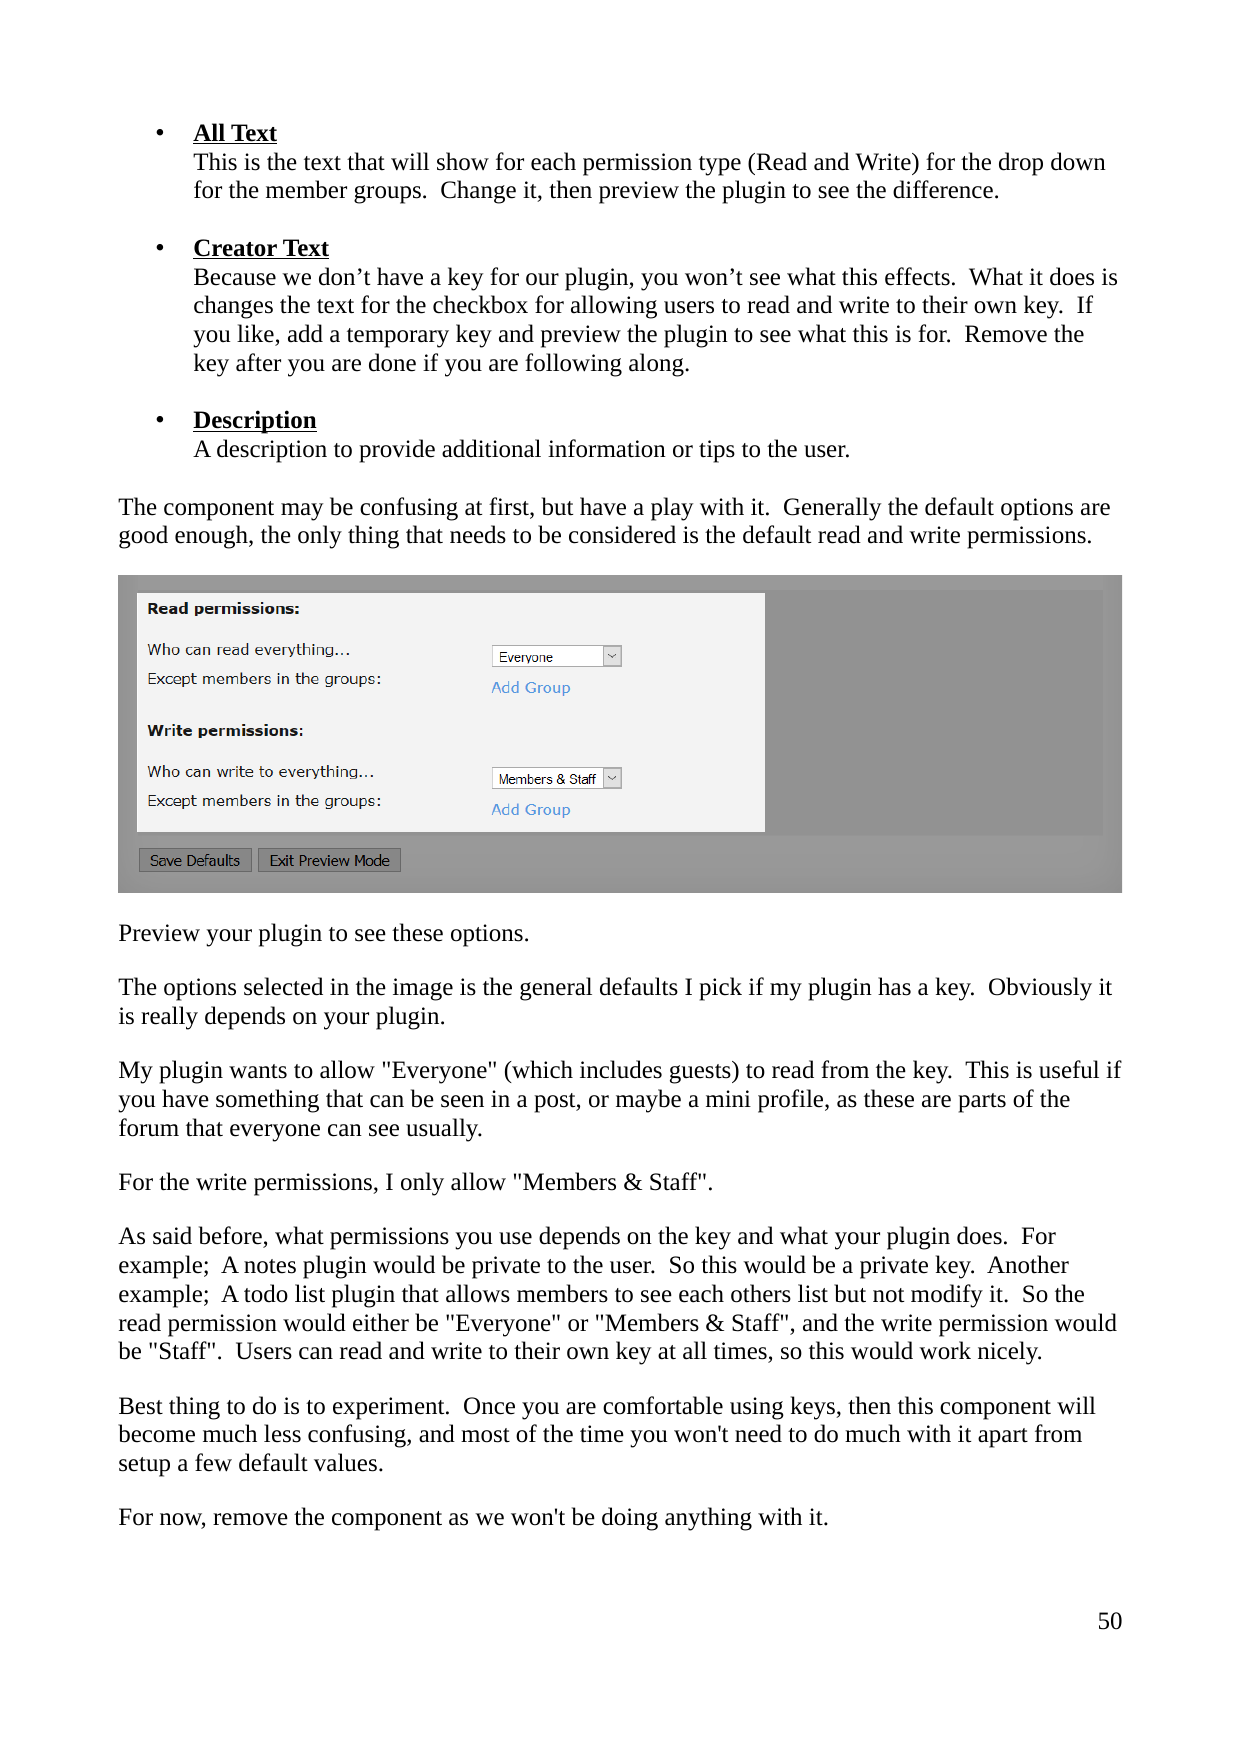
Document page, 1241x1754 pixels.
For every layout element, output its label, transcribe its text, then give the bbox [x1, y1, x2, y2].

text For now, remove the component as we won't be doing anything with it. [118, 1502, 1122, 1531]
text As said before, what permissions you use depends on the key and what your plugin does. For example; A notes plugin would be private to the user. So this would be a private key. Another example; A todo list plugin that allows members to see each others list but not modify it. So the read permission would either be "Everyone" or "Members & Staff", and the write permission would be "Staff". Users can read and write to their own key at all times, so this would work nicely. [118, 1221, 1122, 1365]
list Description A description to provide additional information or tips to the user. [156, 406, 1122, 492]
text Best thing to do is to experiment. Once you are comfortable using keys, then this component will become much less confusing, and most of the time you won't need to do much with it apart from setup a few default values. [118, 1391, 1122, 1477]
list Creator Text Because we don’t have a key for our plugin, you won’t see what this effects. What it does is changes the text for the checkbox for allowing users to read and write to their own key. If you like, add a temporary key and preview the plugin to see what this is for. Remove the key after you are done if you are following along. [156, 233, 1122, 406]
picture [118, 575, 1123, 893]
text For the write permissions, I only allow "Members & Staff". [118, 1167, 1122, 1196]
text The options selected in the image is the general defaults I pick if my plugin has a key. Obviously it is really depends on your plugin. [118, 972, 1122, 1030]
list All Text This is the text that will show for each permission type (Read and Write) for the drop down for the member groups. Change it, then preview the plugin to see the difference. [156, 118, 1122, 233]
text My plugin wants to allow "Everyone" (which includes guests) to read from the key. This is useful if you have something that can be seen in a post, or maybe a mini profile, as these are parts of the forum that everyone can see usually. [118, 1055, 1122, 1142]
text The component may be confusing at first, but have a play with it. Generally the default options are good enough, the only thing that needs to be considered is the default read and write permissions. [118, 492, 1122, 549]
text Preview your plugin to see these options. [118, 918, 1122, 947]
